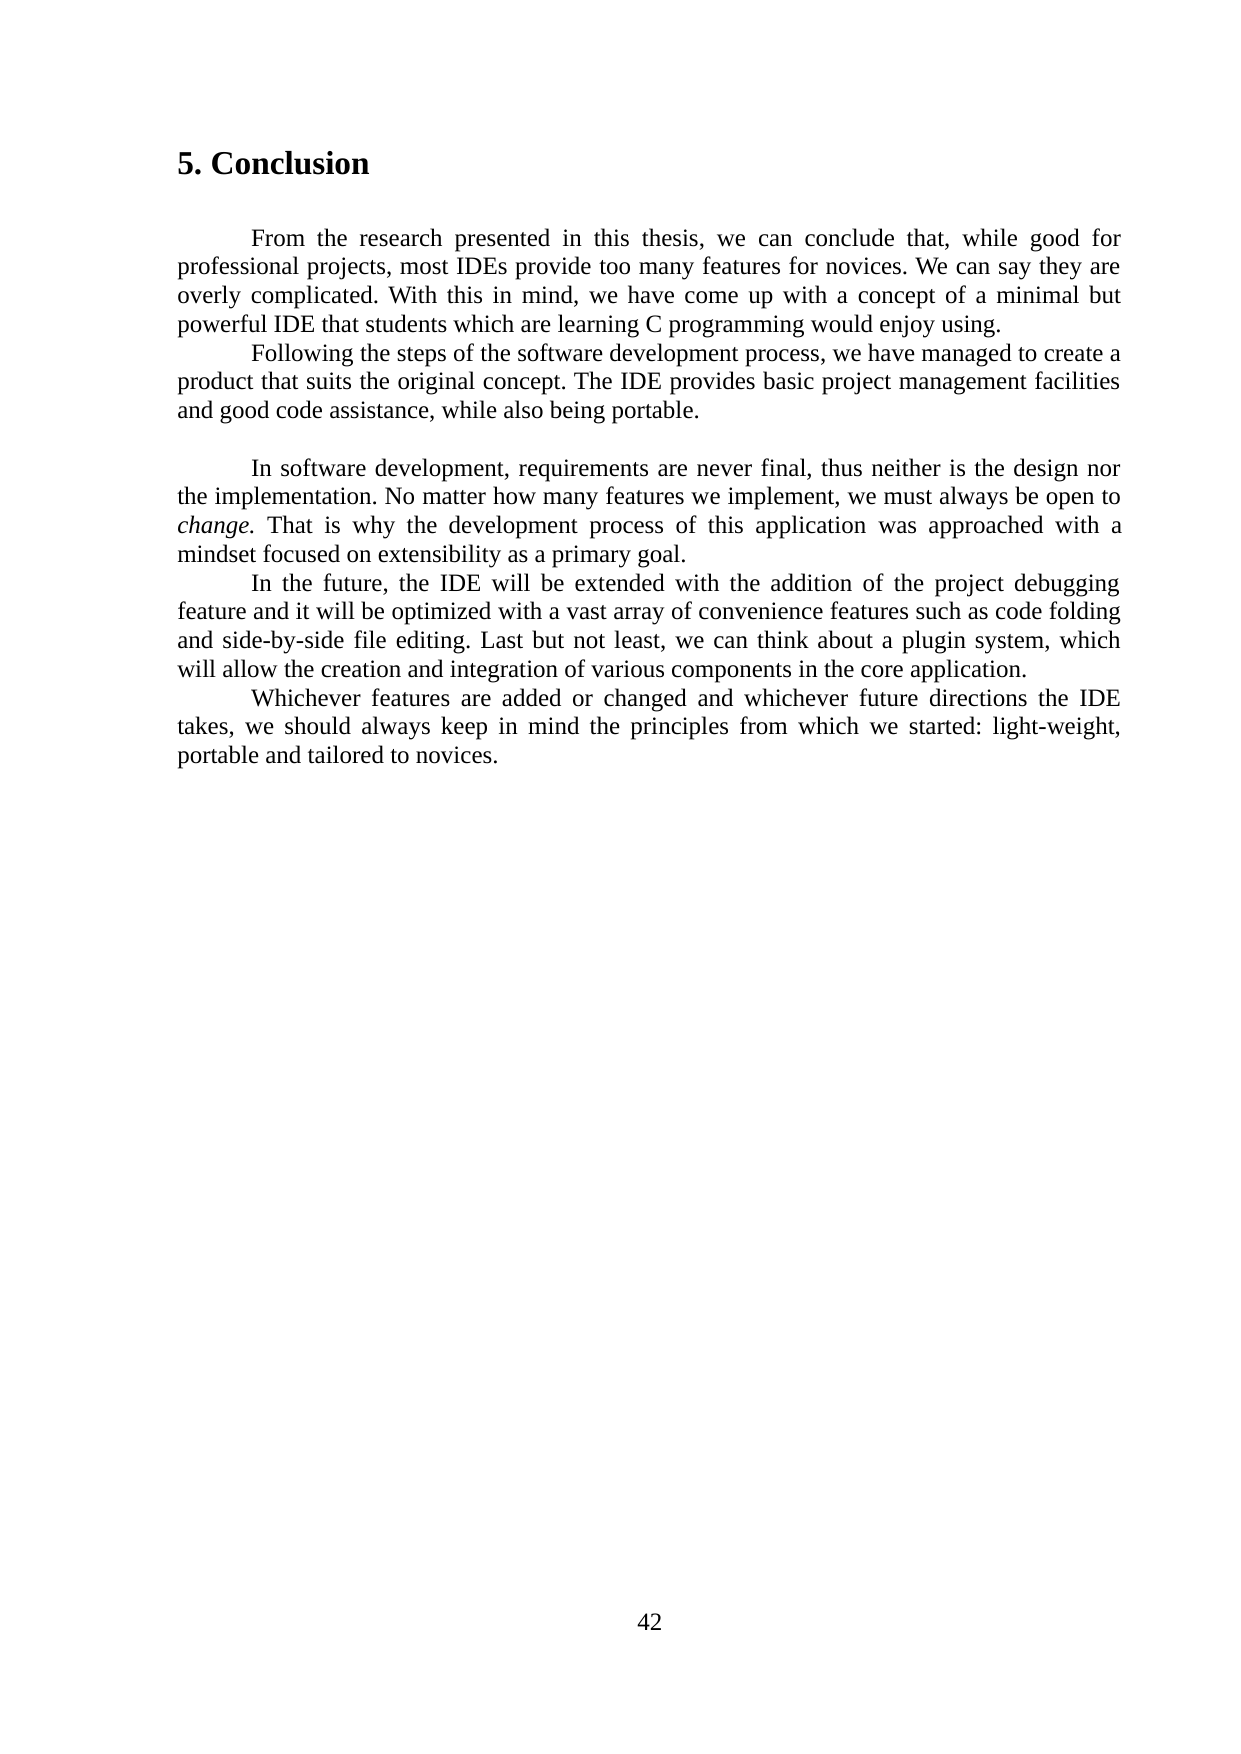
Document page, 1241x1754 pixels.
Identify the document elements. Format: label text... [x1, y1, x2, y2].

subtitle 5. Conclusion [177, 143, 1122, 181]
text Following the steps of the software development process, we have managed to create a product that suits the original concept. The IDE provides basic project management facilities and good code assistance, while also being portable. [177, 338, 1122, 424]
text From the research presented in this thesis, we can conclude that, while good for professional projects, most IDEs provide too many features for novices. We can say they are overly complicated. With this in mind, we have come up with a concept of a minimal but powerful IDE that students which are learning C programming would enjoy using. [177, 223, 1122, 338]
text In software development, requirements are never final, thus neither is the design nor the implementation. No matter how many features we implement, we must always be open to change. That is why the development process of this application was approached with a mindset focused on extensibility as a primary goal. [177, 453, 1122, 568]
text Whichever features are added or changed and whichever future directions the IDE takes, we should always keep in mind the principles from which we started: light-weight, portable and tailored to novices. [177, 683, 1122, 769]
text In the future, the IDE will be extended with the addition of the project debugging feature and it will be optimized with a vast array of convenience features such as code folding and side-by-side file editing. Last but not least, we can think about a plugin system, which will allow the creation and integration of various components in the core application. [177, 568, 1122, 683]
